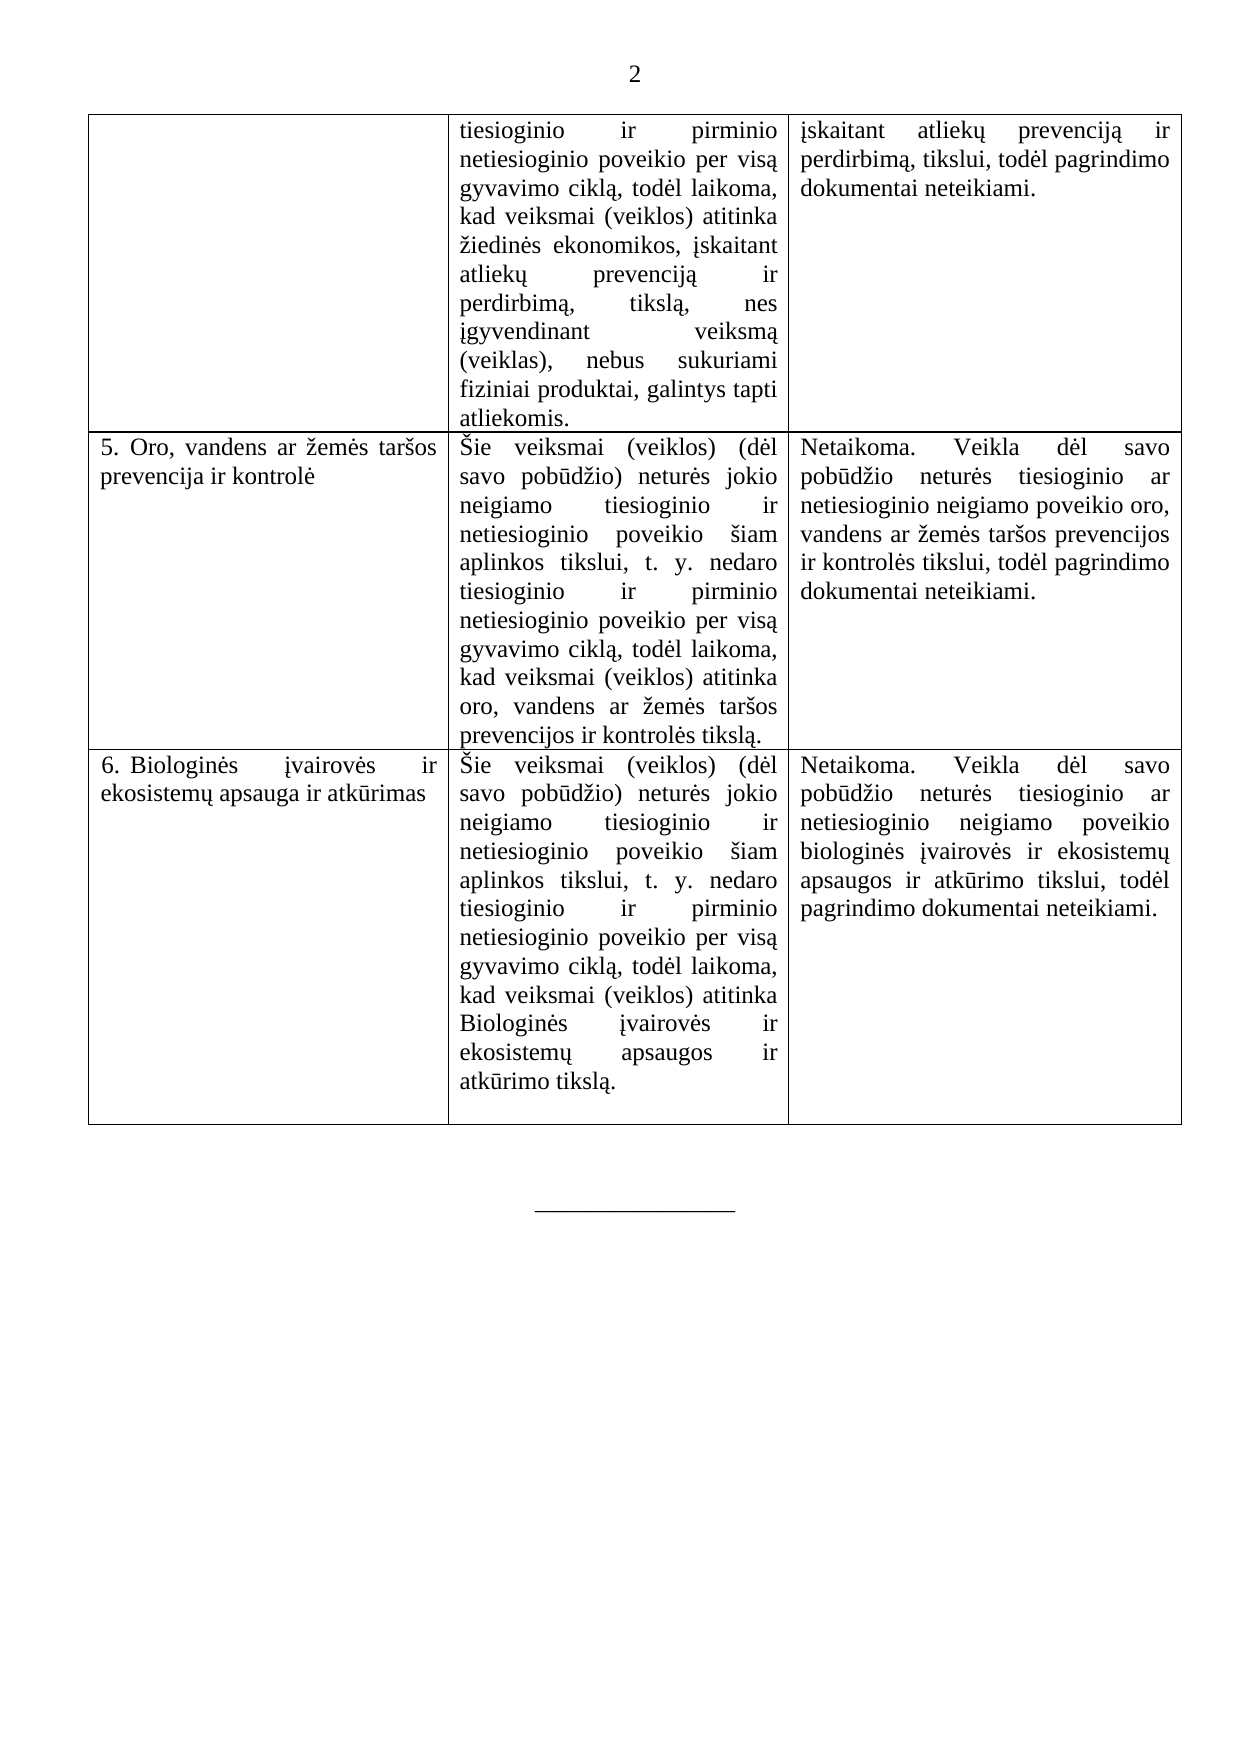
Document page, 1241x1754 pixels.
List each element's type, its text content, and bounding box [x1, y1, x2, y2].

table_cell 6. Biologinės įvairovės ir ekosistemų apsauga ir atkūrimas [89, 750, 448, 1123]
table_cell Netaikoma. Veikla dėl savo pobūdžio neturės tiesioginio ar netiesioginio neigiamo poveikio oro, vandens ar žemės taršos prevencijos ir kontrolės tikslui, todėl pagrindimo dokumentai neteikiami. [789, 433, 1181, 749]
table_cell įskaitant atliekų prevenciją ir perdirbimą, tikslui, todėl pagrindimo dokumentai neteikiami. [789, 115, 1181, 431]
table_cell 5. Oro, vandens ar žemės taršos prevencija ir kontrolė [89, 433, 448, 749]
table_cell tiesioginio ir pirminio netiesioginio poveikio per visą gyvavimo ciklą, todėl laikoma, kad veiksmai (veiklos) atitinka žiedinės ekonomikos, įskaitant atliekų prevenciją ir perdirbimą, tikslą, nes įgyvendinant veiksmą (veiklas), nebus sukuriami fiziniai produktai, galintys tapti atliekomis. [449, 115, 788, 431]
table_cell Šie veiksmai (veiklos) (dėl savo pobūdžio) neturės jokio neigiamo tiesioginio ir netiesioginio poveikio šiam aplinkos tikslui, t. y. nedaro tiesioginio ir pirminio netiesioginio poveikio per visą gyvavimo ciklą, todėl laikoma, kad veiksmai (veiklos) atitinka oro, vandens ar žemės taršos prevencijos ir kontrolės tikslą. [449, 433, 788, 749]
table_cell [89, 115, 448, 431]
table_cell Netaikoma. Veikla dėl savo pobūdžio neturės tiesioginio ar netiesioginio neigiamo poveikio biologinės įvairovės ir ekosistemų apsaugos ir atkūrimo tikslui, todėl pagrindimo dokumentai neteikiami. [789, 750, 1181, 1123]
text ________________ [89, 1186, 1181, 1215]
table_cell Šie veiksmai (veiklos) (dėl savo pobūdžio) neturės jokio neigiamo tiesioginio ir netiesioginio poveikio šiam aplinkos tikslui, t. y. nedaro tiesioginio ir pirminio netiesioginio poveikio per visą gyvavimo ciklą, todėl laikoma, kad veiksmai (veiklos) atitinka Biologinės įvairovės ir ekosistemų apsaugos ir atkūrimo tikslą. [449, 750, 788, 1123]
